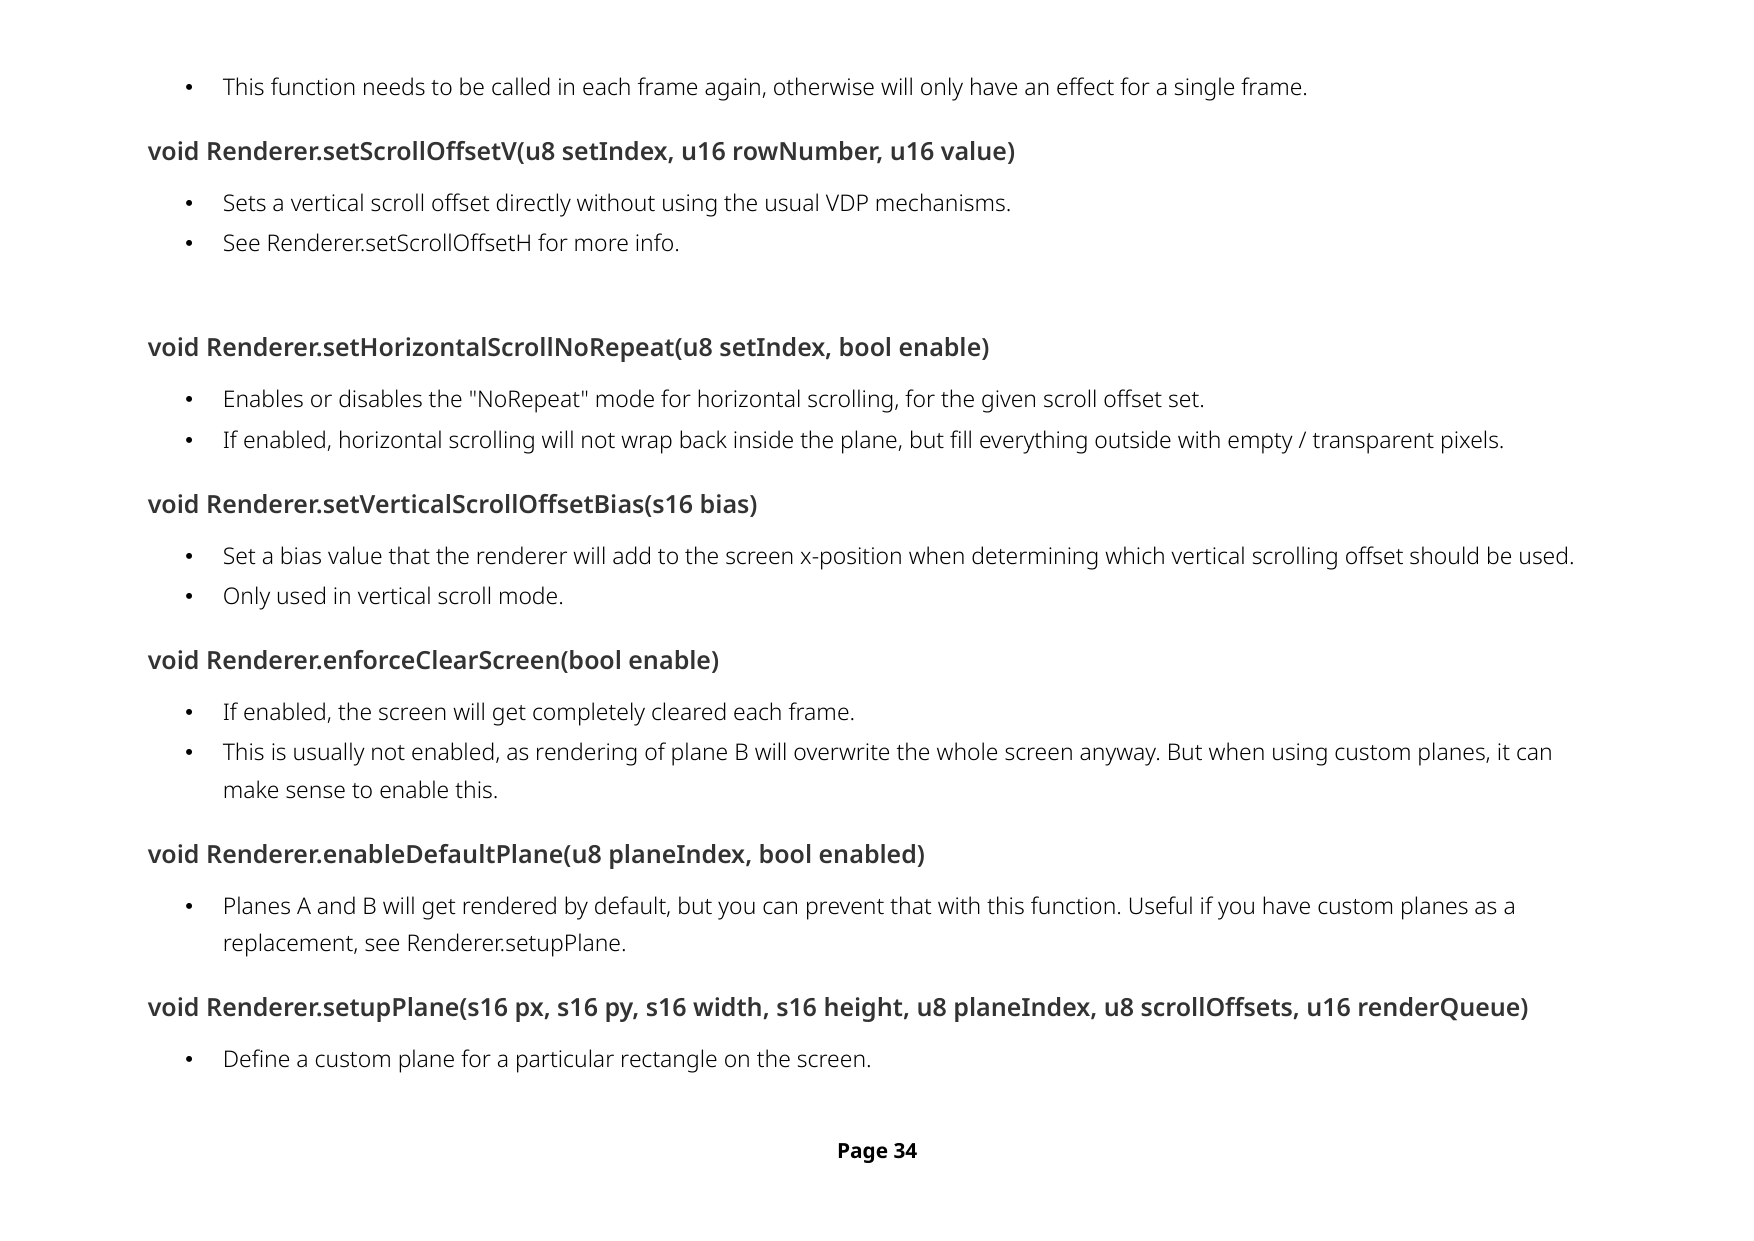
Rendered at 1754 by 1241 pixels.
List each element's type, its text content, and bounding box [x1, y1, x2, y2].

list This function needs to be called in each frame again, otherwise will only have an effect for a single frame. [185, 71, 1606, 102]
list Planes A and B will get rendered by default, but you can prevent that with this function. Useful if you have custom planes as a replacement, see Renderer.setupPlane. [185, 889, 1606, 958]
subtitle void Renderer.setHorizontalScrollNoRepeat(u8 setIndex, bool enable) [148, 330, 1606, 364]
subtitle void Renderer.enableDefaultPlane(u8 planeIndex, bool enabled) [148, 836, 1606, 870]
list This is usually not enabled, as rendering of plane B will overwrite the whole screen anyway. But when using custom planes, it can make sense to enable this. [185, 736, 1606, 805]
list Only used in vertical scroll mode. [185, 580, 1606, 611]
list If enabled, horizontal scrolling will not wrap back inside the plane, but fill everything outside with empty / transparent pixels. [185, 424, 1606, 455]
subtitle void Renderer.setupPlane(s16 px, s16 py, s16 width, s16 height, u8 planeIndex, u8 scrollOffsets, u16 renderQueue) [148, 989, 1606, 1024]
list Enables or disables the "NoRepeat" mode for horizontal scrolling, for the given scroll offset set. [185, 383, 1606, 414]
list Set a bias value that the renderer will add to the screen x-position when determining which vertical scrolling offset should be used. [185, 539, 1606, 571]
list Sets a vertical scroll offset directly without using the usual VDP mechanisms. [185, 187, 1606, 218]
list See Renderer.setScrollOffsetH for more info. [185, 227, 1606, 258]
subtitle void Renderer.enforceClearScreen(bool enable) [148, 642, 1606, 677]
list If enabled, the screen will get completely cleared each frame. [185, 696, 1606, 727]
subtitle void Renderer.setVerticalScrollOffsetBias(s16 bias) [148, 486, 1606, 520]
list Define a custom plane for a particular rectangle on the screen. [185, 1043, 1606, 1074]
subtitle void Renderer.setScrollOffsetV(u8 setIndex, u16 rowNumber, u16 value) [148, 133, 1606, 167]
